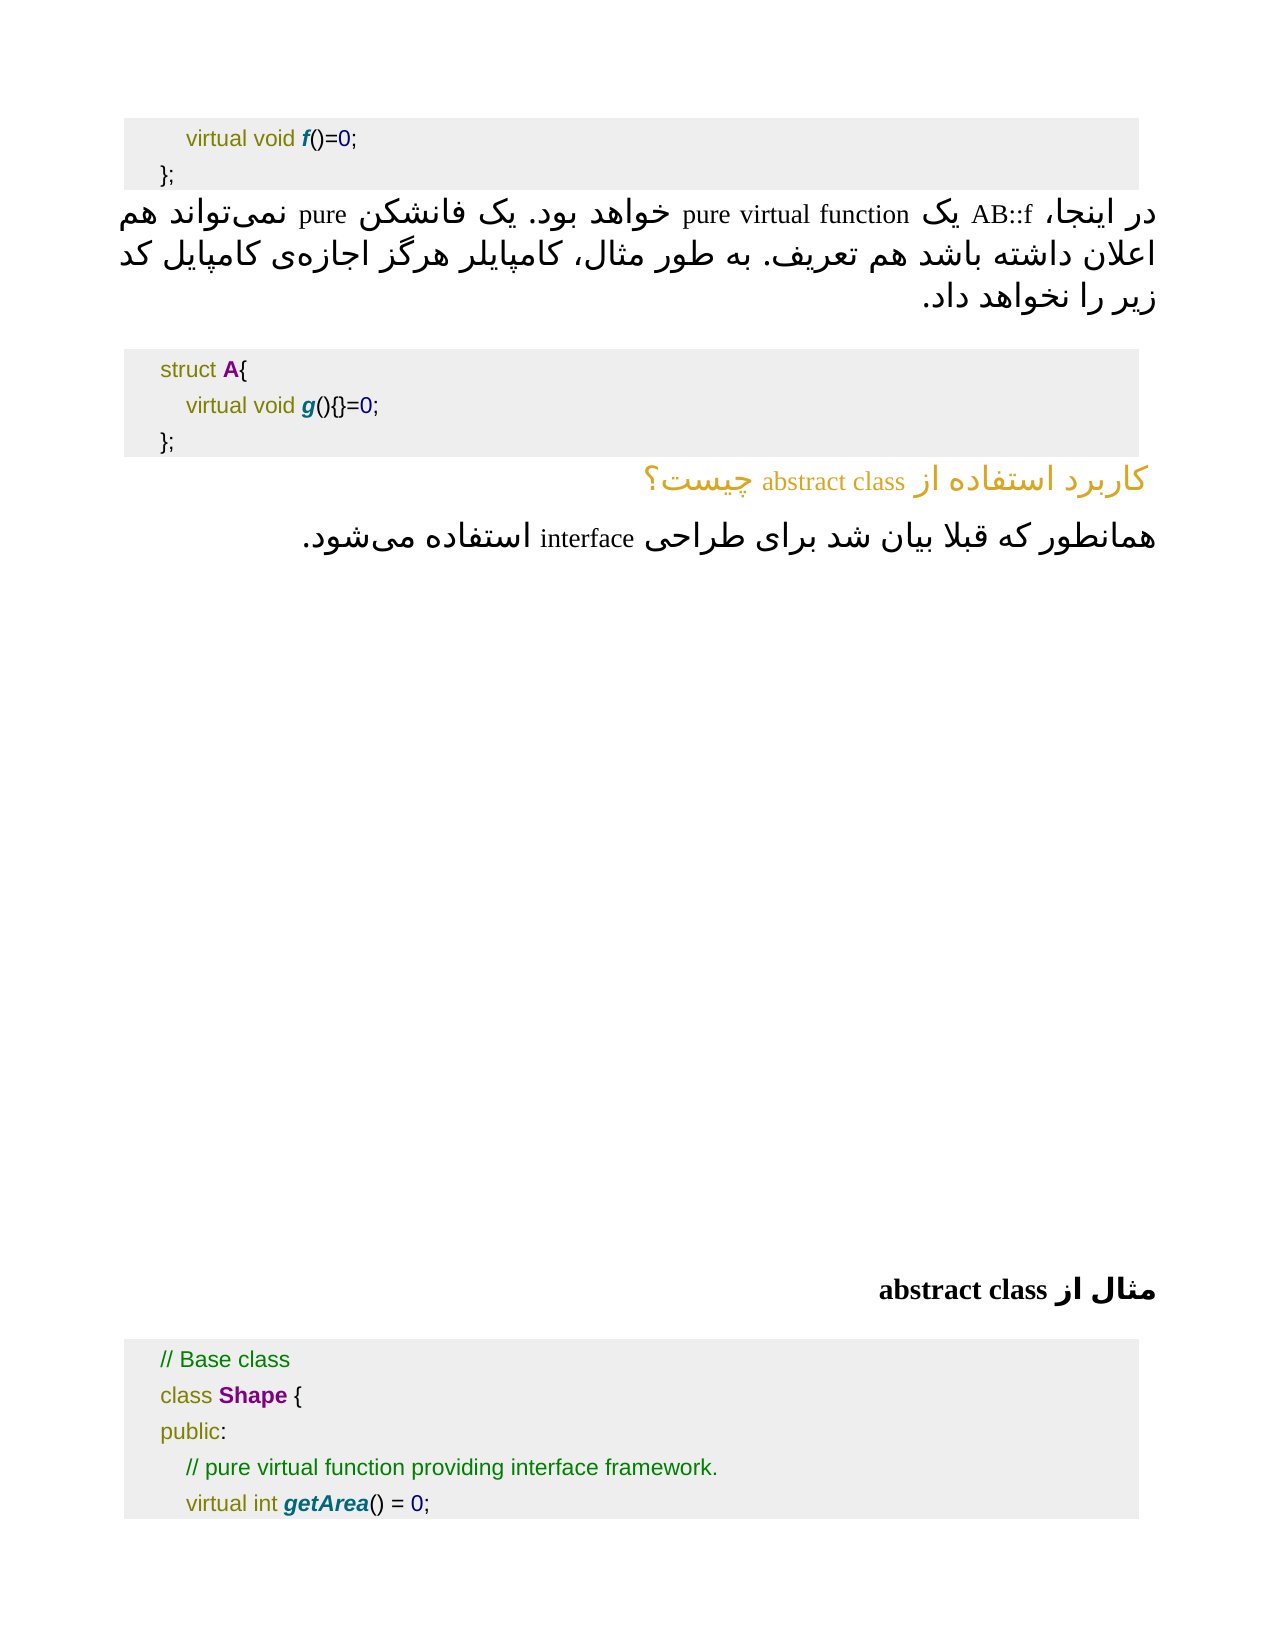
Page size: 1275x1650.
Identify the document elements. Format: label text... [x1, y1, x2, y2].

text همانطور که قبلا بیان شد برای طراحی interface استفاده می‌شود. [118, 513, 1157, 555]
text struct A{ [124, 349, 1139, 385]
text در اینجا، AB::f یک pure virtual function خواهد بود. یک فانشکن pure نمی‌تواند هم اعلان داشته باشد هم تعریف. به طور مثال، کامپایلر هرگز اجازه‌ی کامپایل کد زیر را نخواهد داد. [118, 190, 1157, 316]
text }; [124, 154, 1139, 190]
text کاربرد استفاده از abstract class چیست؟ [118, 457, 1157, 499]
text virtual void g(){}=0; [124, 385, 1139, 421]
text virtual void f()=0; [124, 118, 1139, 154]
text // pure virtual function providing interface framework. [124, 1447, 1139, 1483]
text class Shape { [124, 1375, 1139, 1411]
subtitle مثال از abstract class [118, 1263, 1157, 1308]
text // Base class [124, 1339, 1139, 1375]
text public: [124, 1411, 1139, 1447]
text }; [124, 421, 1139, 457]
text virtual int getArea() = 0; [124, 1483, 1139, 1519]
